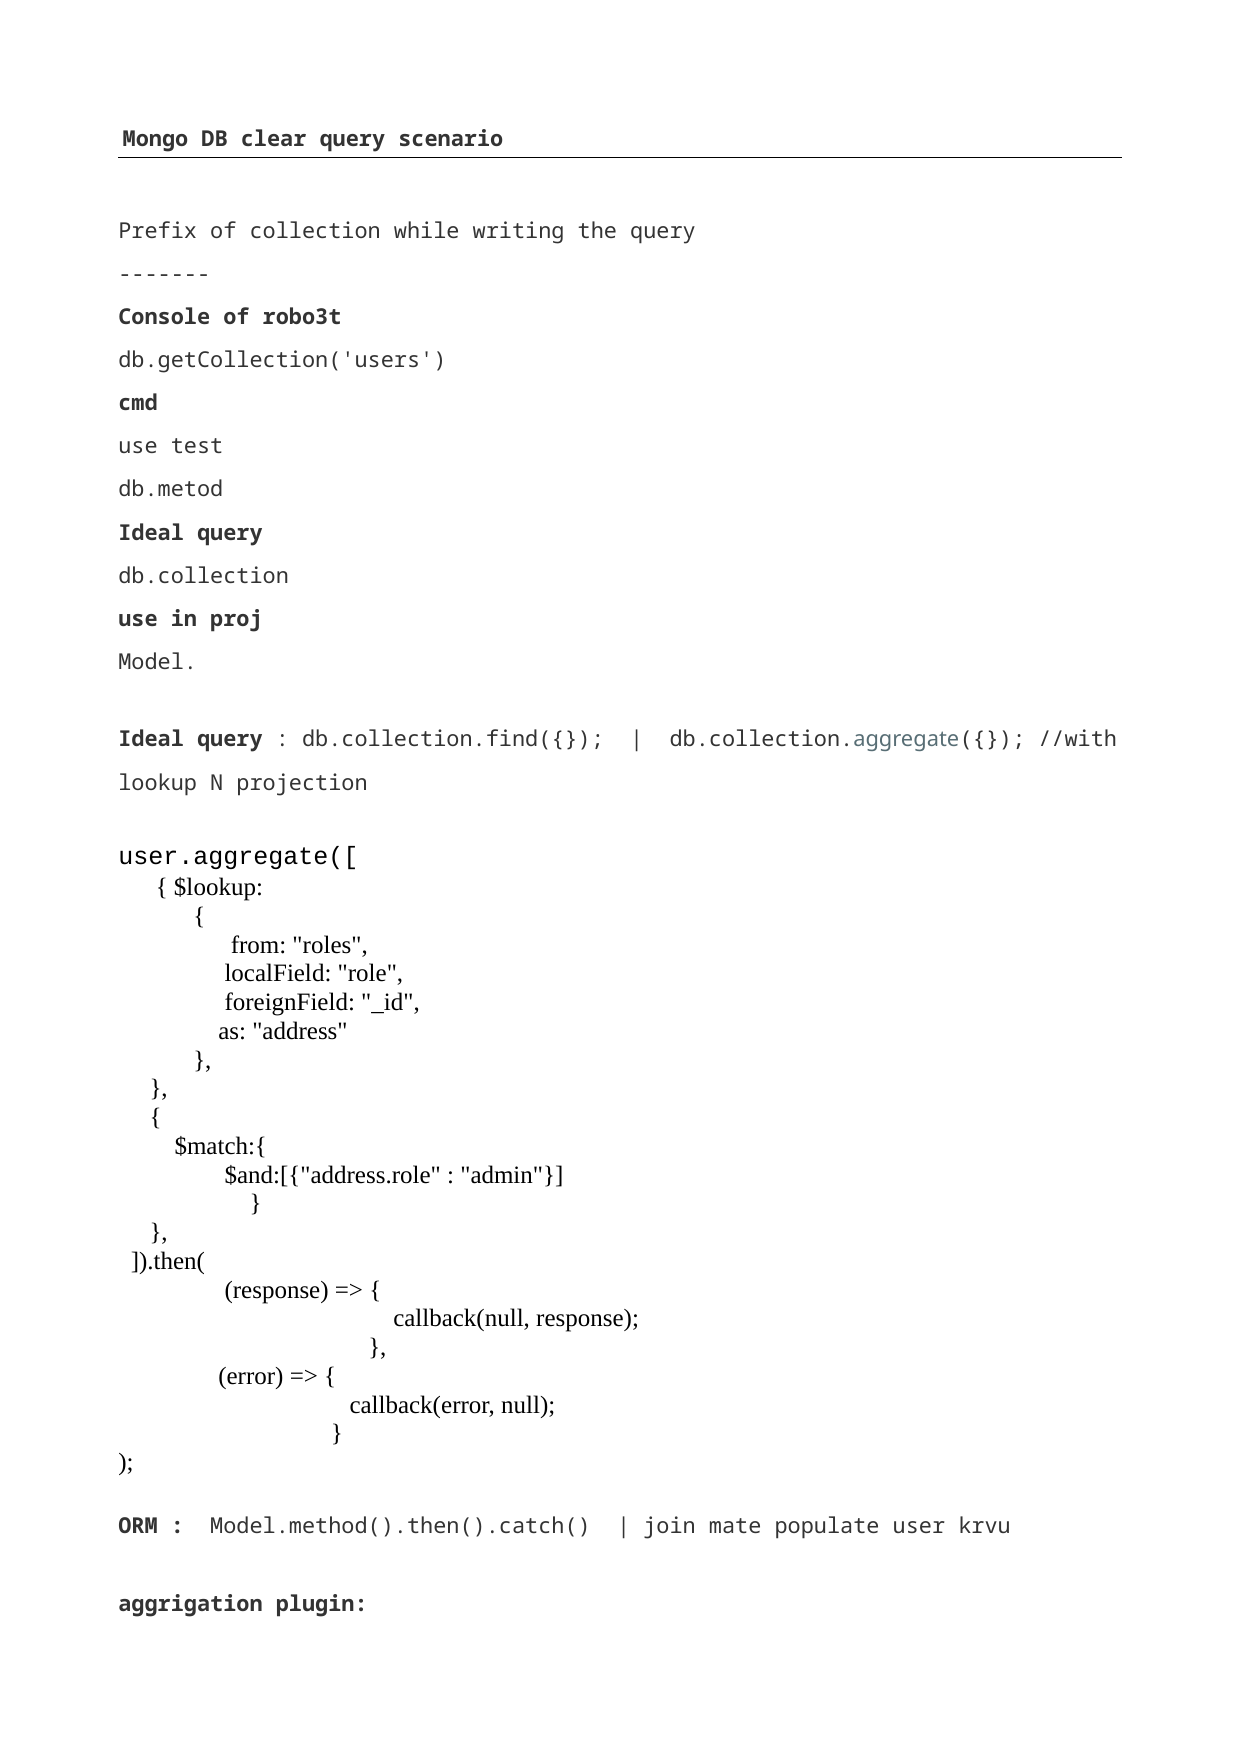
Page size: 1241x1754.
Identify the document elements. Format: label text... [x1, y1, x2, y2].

text Model. [118, 646, 1122, 676]
text $and:[{"address.role" : "admin"}] [118, 1160, 1122, 1188]
text db.metod [118, 473, 1122, 503]
text use in proj [118, 603, 1122, 633]
text ); [118, 1447, 1122, 1476]
text foreignField: "_id", [118, 987, 1122, 1016]
text }, [118, 1217, 1122, 1246]
text user.aggregate([ [118, 844, 1122, 872]
text callback(error, null); [118, 1390, 1122, 1418]
text }, [118, 1045, 1122, 1073]
text cmd [118, 387, 1122, 417]
text }, [118, 1332, 1122, 1361]
text ORM : Model.method().then().catch() | join mate populate user krvu [118, 1510, 1122, 1540]
text ------- [118, 258, 1122, 288]
text as: "address" [118, 1016, 1122, 1045]
text ]).then( [118, 1246, 1122, 1275]
text Prefix of collection while writing the query [118, 215, 1122, 244]
text db.getCollection('users') [118, 344, 1122, 374]
text } [118, 1188, 1122, 1217]
text db.collection [118, 560, 1122, 589]
text Ideal query : db.collection.find({}); | db.collection.aggregate({}); //with lookup N projection [118, 723, 1122, 796]
text } [118, 1418, 1122, 1447]
text }, [118, 1073, 1122, 1102]
text { $lookup: [118, 872, 1122, 901]
text { [118, 1102, 1122, 1131]
text use test [118, 430, 1122, 460]
text (response) => { [118, 1275, 1122, 1303]
text aggrigation plugin: [118, 1588, 1122, 1617]
text { [118, 901, 1122, 930]
text from: "roles", [118, 930, 1122, 958]
text (error) => { [118, 1361, 1122, 1390]
text localField: "role", [118, 958, 1122, 987]
text Mongo DB clear query scenario [118, 118, 1122, 157]
text Console of robo3t [118, 301, 1122, 331]
text $match:{ [118, 1131, 1122, 1160]
text callback(null, response); [118, 1303, 1122, 1332]
text Ideal query [118, 517, 1122, 546]
